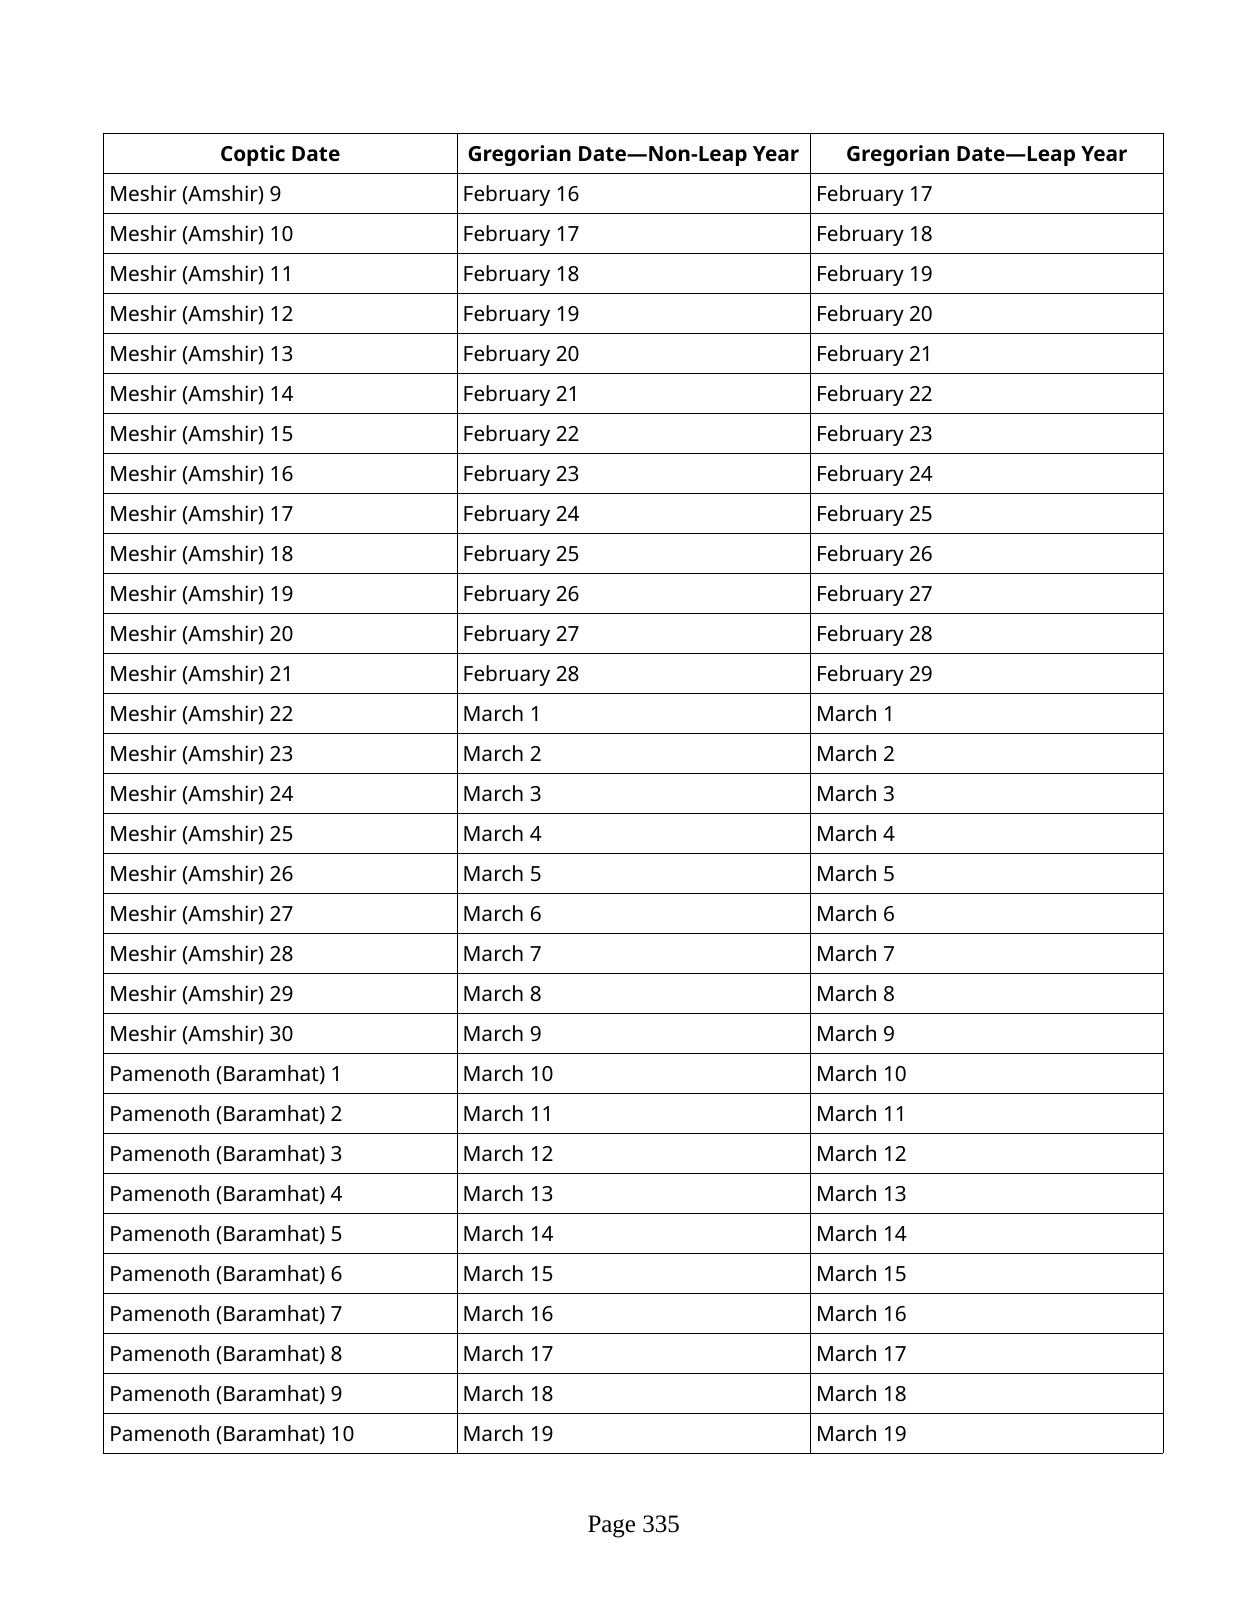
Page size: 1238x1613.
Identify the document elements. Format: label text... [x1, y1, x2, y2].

table_cell March 2 [811, 734, 1163, 773]
table_cell Pamenoth (Baramhat) 7 [104, 1294, 457, 1333]
table_cell February 27 [811, 574, 1163, 613]
table_cell February 28 [811, 614, 1163, 653]
table_cell March 19 [458, 1414, 810, 1453]
table_cell Meshir (Amshir) 14 [104, 374, 457, 413]
table_cell February 19 [458, 294, 810, 333]
table_cell Meshir (Amshir) 24 [104, 774, 457, 813]
table_cell February 25 [811, 494, 1163, 533]
table_cell March 8 [458, 974, 810, 1013]
table_cell Pamenoth (Baramhat) 9 [104, 1374, 457, 1413]
table_cell February 24 [458, 494, 810, 533]
table_cell February 17 [811, 174, 1163, 213]
table_cell Meshir (Amshir) 27 [104, 894, 457, 933]
table_cell March 3 [811, 774, 1163, 813]
table_cell February 18 [458, 254, 810, 293]
table_cell Meshir (Amshir) 20 [104, 614, 457, 653]
table_cell March 16 [458, 1294, 810, 1333]
table_cell March 8 [811, 974, 1163, 1013]
table_cell March 5 [811, 854, 1163, 893]
table_cell Pamenoth (Baramhat) 10 [104, 1414, 457, 1453]
table_cell March 12 [811, 1134, 1163, 1173]
table_cell February 24 [811, 454, 1163, 493]
table_cell March 5 [458, 854, 810, 893]
table_header Gregorian Date—Non-Leap Year [458, 134, 810, 173]
table_cell March 12 [458, 1134, 810, 1173]
table_cell Meshir (Amshir) 23 [104, 734, 457, 773]
table_cell Meshir (Amshir) 15 [104, 414, 457, 453]
table_cell March 13 [811, 1174, 1163, 1213]
table_cell March 18 [458, 1374, 810, 1413]
table_cell March 1 [458, 694, 810, 733]
table_cell March 10 [811, 1054, 1163, 1093]
table_cell February 29 [811, 654, 1163, 693]
table_header Coptic Date [104, 134, 457, 173]
table_cell Meshir (Amshir) 9 [104, 174, 457, 213]
table_cell March 4 [458, 814, 810, 853]
table_cell March 15 [811, 1254, 1163, 1293]
table_cell March 18 [811, 1374, 1163, 1413]
table_cell February 26 [458, 574, 810, 613]
table_cell March 3 [458, 774, 810, 813]
table_cell February 22 [458, 414, 810, 453]
table_cell March 9 [458, 1014, 810, 1053]
table_cell March 10 [458, 1054, 810, 1093]
table_cell Meshir (Amshir) 17 [104, 494, 457, 533]
table_cell Meshir (Amshir) 16 [104, 454, 457, 493]
table_cell February 25 [458, 534, 810, 573]
table_cell March 9 [811, 1014, 1163, 1053]
table_cell Meshir (Amshir) 13 [104, 334, 457, 373]
table_header Gregorian Date—Leap Year [811, 134, 1163, 173]
table_cell February 23 [811, 414, 1163, 453]
table_cell Pamenoth (Baramhat) 3 [104, 1134, 457, 1173]
table_cell Meshir (Amshir) 19 [104, 574, 457, 613]
table_cell March 4 [811, 814, 1163, 853]
table_cell February 22 [811, 374, 1163, 413]
table_cell Pamenoth (Baramhat) 6 [104, 1254, 457, 1293]
table_cell Meshir (Amshir) 22 [104, 694, 457, 733]
table_cell March 7 [458, 934, 810, 973]
table_cell February 21 [811, 334, 1163, 373]
table_cell March 11 [458, 1094, 810, 1133]
table_cell February 20 [811, 294, 1163, 333]
table_cell March 7 [811, 934, 1163, 973]
table_cell March 15 [458, 1254, 810, 1293]
table_cell Pamenoth (Baramhat) 5 [104, 1214, 457, 1253]
table_cell Meshir (Amshir) 28 [104, 934, 457, 973]
table_cell Meshir (Amshir) 26 [104, 854, 457, 893]
table_cell March 16 [811, 1294, 1163, 1333]
table_cell Meshir (Amshir) 11 [104, 254, 457, 293]
table_cell March 17 [811, 1334, 1163, 1373]
table_cell February 20 [458, 334, 810, 373]
table_cell March 1 [811, 694, 1163, 733]
table_cell March 17 [458, 1334, 810, 1373]
table_cell Meshir (Amshir) 18 [104, 534, 457, 573]
table_cell Meshir (Amshir) 25 [104, 814, 457, 853]
table_cell Meshir (Amshir) 12 [104, 294, 457, 333]
table_cell March 11 [811, 1094, 1163, 1133]
table_cell February 19 [811, 254, 1163, 293]
table_cell Meshir (Amshir) 30 [104, 1014, 457, 1053]
table_cell March 14 [458, 1214, 810, 1253]
table_cell Pamenoth (Baramhat) 8 [104, 1334, 457, 1373]
table_cell Pamenoth (Baramhat) 1 [104, 1054, 457, 1093]
table_cell March 6 [458, 894, 810, 933]
table_cell February 23 [458, 454, 810, 493]
table_cell March 19 [811, 1414, 1163, 1453]
table_cell March 13 [458, 1174, 810, 1213]
table_cell March 14 [811, 1214, 1163, 1253]
table_cell Pamenoth (Baramhat) 4 [104, 1174, 457, 1213]
table_cell March 6 [811, 894, 1163, 933]
table_cell February 16 [458, 174, 810, 213]
table_cell February 17 [458, 214, 810, 253]
table_cell Pamenoth (Baramhat) 2 [104, 1094, 457, 1133]
table_cell Meshir (Amshir) 10 [104, 214, 457, 253]
table_cell March 2 [458, 734, 810, 773]
table_cell Meshir (Amshir) 21 [104, 654, 457, 693]
table_cell February 26 [811, 534, 1163, 573]
table_cell February 28 [458, 654, 810, 693]
table_cell Meshir (Amshir) 29 [104, 974, 457, 1013]
table_cell February 18 [811, 214, 1163, 253]
table_cell February 21 [458, 374, 810, 413]
table_cell February 27 [458, 614, 810, 653]
